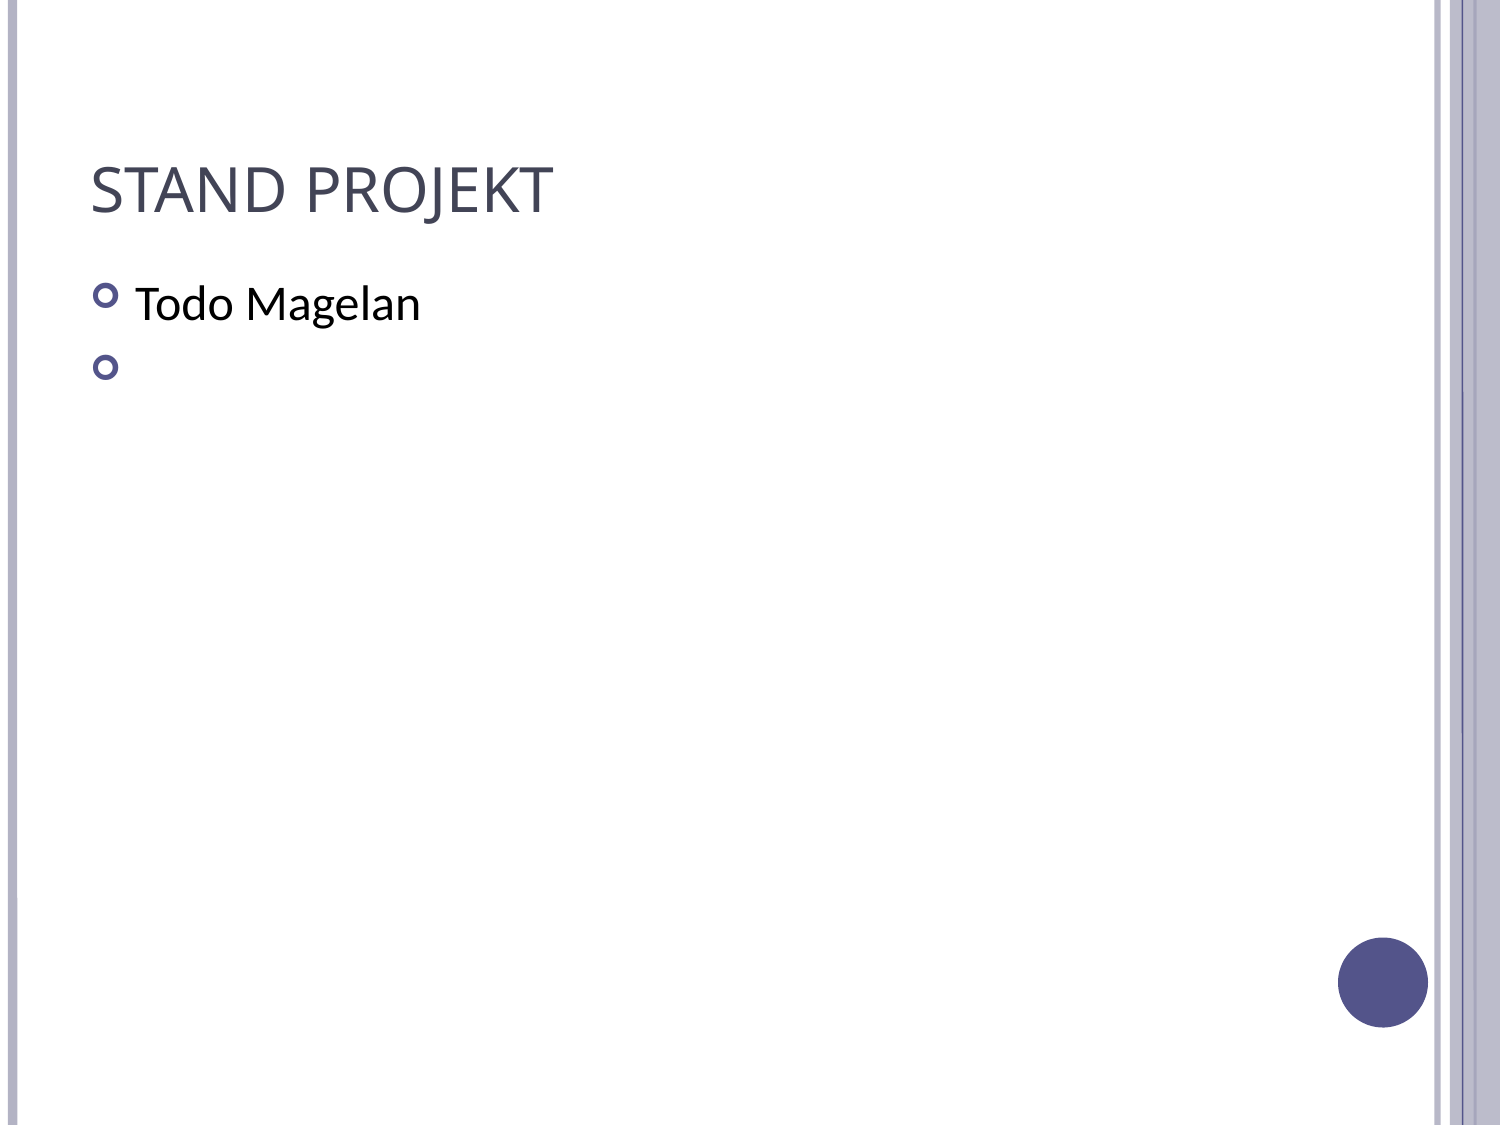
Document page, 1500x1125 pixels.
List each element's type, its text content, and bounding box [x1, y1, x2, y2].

list Todo Magelan [75, 262, 1300, 1062]
title Stand Projekt [75, 45, 1300, 233]
